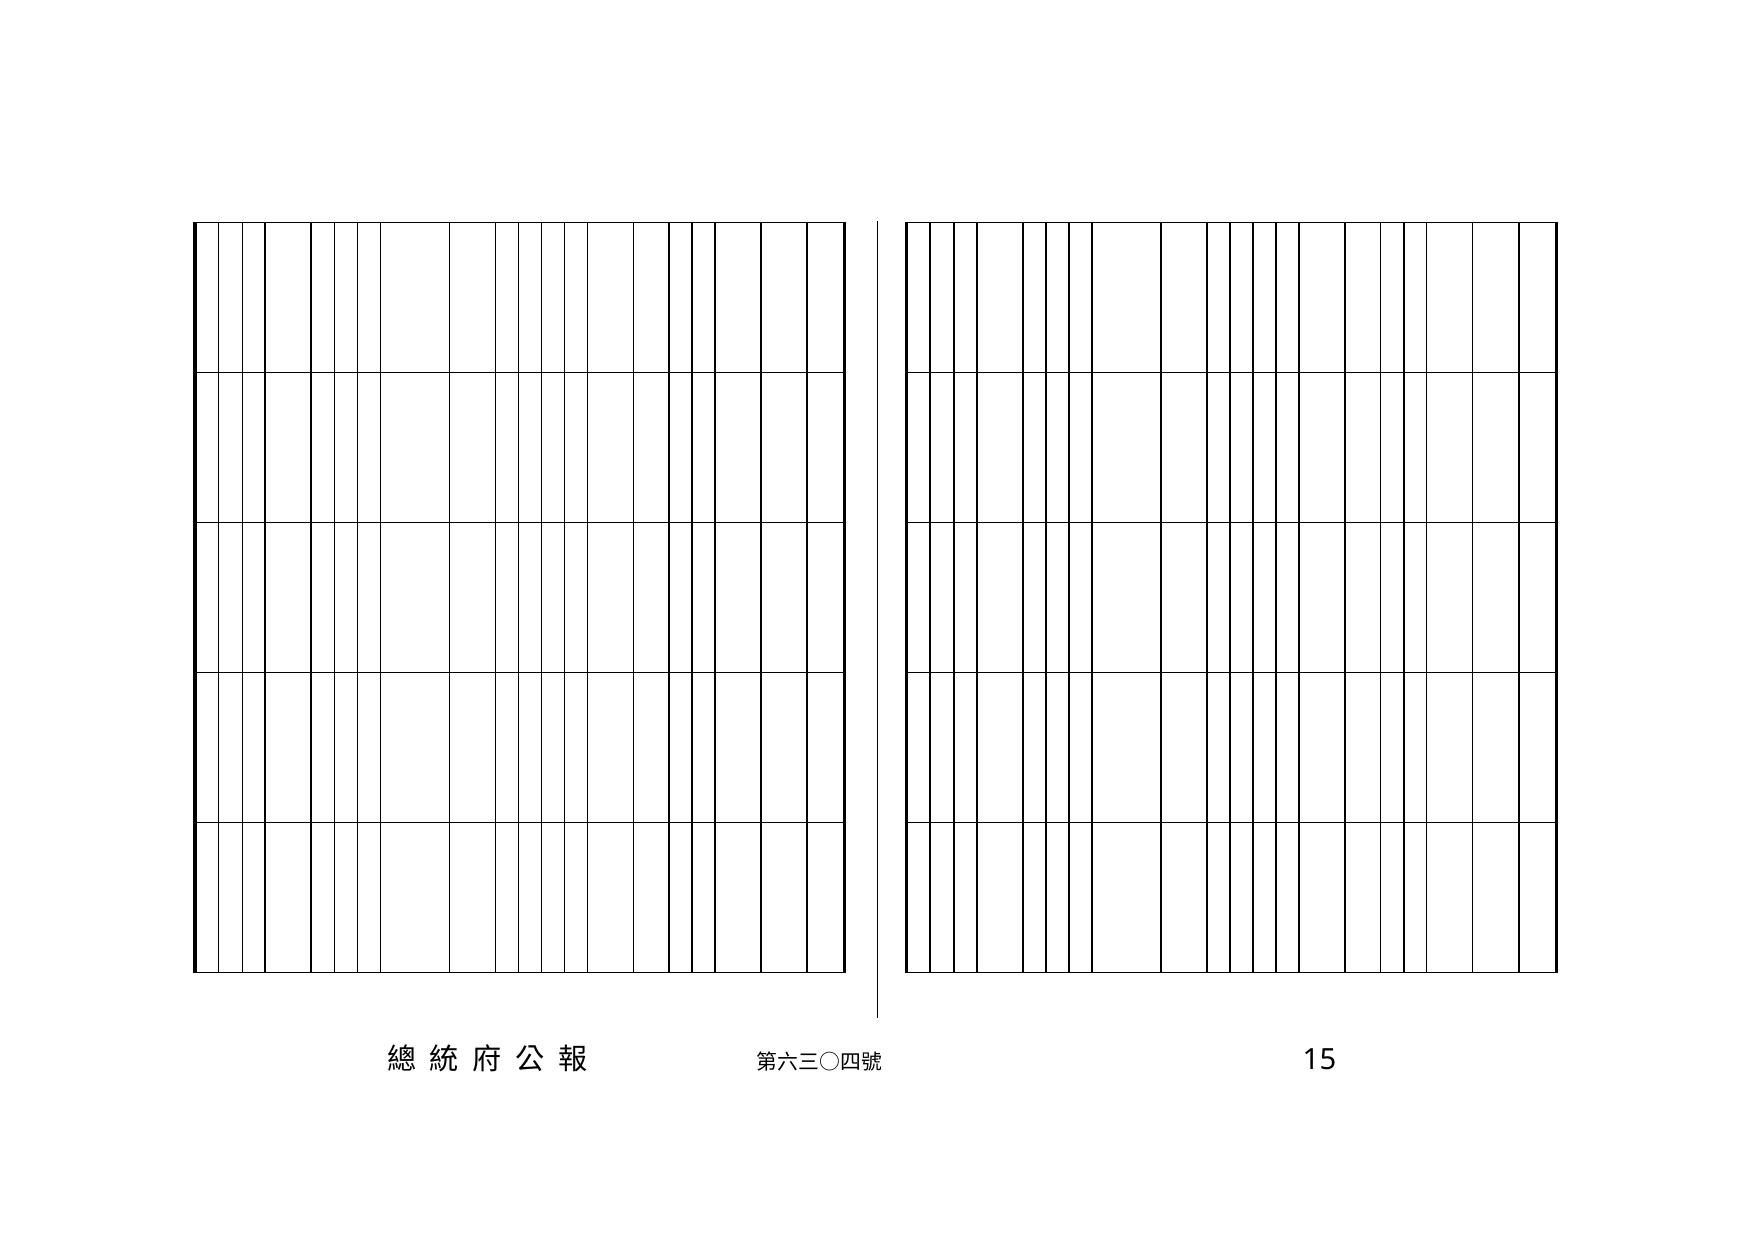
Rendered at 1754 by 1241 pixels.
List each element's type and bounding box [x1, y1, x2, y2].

table_cell [670, 223, 691, 372]
table_cell [426, 373, 449, 522]
table_cell [219, 523, 242, 672]
table_cell [403, 223, 426, 372]
table_cell [1381, 523, 1403, 672]
table_cell [1277, 673, 1298, 822]
table_cell [288, 673, 310, 822]
table_cell [288, 523, 310, 672]
table_cell [1520, 673, 1555, 822]
table_cell [1405, 823, 1426, 972]
table_cell [1381, 673, 1403, 822]
table_cell [335, 823, 357, 972]
table_cell [738, 823, 760, 972]
table_cell [1162, 223, 1184, 372]
table_cell [403, 523, 426, 672]
table_cell [1162, 373, 1184, 522]
table_cell [808, 223, 843, 372]
table_cell [978, 523, 1000, 672]
table_cell [1000, 373, 1022, 522]
table_cell [496, 523, 518, 672]
table_cell [588, 373, 611, 522]
table_cell [1000, 823, 1022, 972]
table_cell [1162, 823, 1184, 972]
table_cell [1496, 223, 1518, 372]
table_cell [1427, 823, 1450, 972]
table_cell [519, 823, 541, 972]
table_cell [1208, 223, 1229, 372]
table_cell [784, 523, 806, 672]
table_cell [1047, 823, 1068, 972]
table_cell [473, 523, 495, 672]
table_cell [1184, 223, 1206, 372]
table_cell [1024, 823, 1045, 972]
table_cell [978, 223, 1000, 372]
table_cell [565, 673, 587, 822]
table_cell [243, 223, 264, 372]
table_cell [634, 673, 668, 822]
table_cell [1184, 373, 1206, 522]
table_cell [519, 673, 541, 822]
table_cell [335, 373, 357, 522]
table_cell [1520, 823, 1555, 972]
table_cell [197, 823, 218, 972]
table_cell [693, 673, 714, 822]
table_cell [808, 673, 843, 822]
table_cell [1300, 523, 1322, 672]
table_cell [358, 373, 380, 522]
table_cell [1138, 673, 1160, 822]
table_cell [403, 373, 426, 522]
table_cell [762, 223, 784, 372]
table_cell [1322, 373, 1344, 522]
table_cell [403, 673, 426, 822]
table_cell [1473, 523, 1496, 672]
table_cell [1277, 373, 1298, 522]
table_cell [716, 523, 738, 672]
table_cell [611, 673, 633, 822]
table_cell [288, 223, 310, 372]
table_cell [473, 223, 495, 372]
table_cell [1346, 373, 1380, 522]
table_cell [266, 223, 288, 372]
table_cell [1162, 523, 1184, 672]
table_cell [266, 823, 288, 972]
table_cell [1184, 823, 1206, 972]
table_cell [496, 673, 518, 822]
table_cell [1277, 523, 1298, 672]
table_cell [716, 673, 738, 822]
table_cell [381, 823, 403, 972]
table_cell [1138, 823, 1160, 972]
table_cell [1300, 373, 1322, 522]
table_cell [588, 673, 611, 822]
table_cell [931, 373, 953, 522]
table_cell [1520, 373, 1555, 522]
table_cell [1322, 673, 1344, 822]
table_cell [611, 223, 633, 372]
table_cell [1093, 223, 1115, 372]
table_cell [1093, 523, 1115, 672]
table_cell [1138, 223, 1160, 372]
table_cell [1070, 673, 1091, 822]
table_cell [1346, 223, 1380, 372]
table_cell [588, 523, 611, 672]
table_cell [634, 823, 668, 972]
table_cell [542, 673, 564, 822]
table_cell [358, 523, 380, 672]
table_cell [931, 523, 953, 672]
table_cell [1427, 223, 1450, 372]
table_cell [1231, 223, 1252, 372]
table_cell [426, 523, 449, 672]
table_cell [978, 673, 1000, 822]
table_cell [784, 373, 806, 522]
table_cell [1070, 373, 1091, 522]
table_cell [1300, 673, 1322, 822]
table_cell [565, 823, 587, 972]
table_cell [693, 223, 714, 372]
table_cell [243, 373, 264, 522]
table_cell [1473, 823, 1496, 972]
table_cell [1047, 673, 1068, 822]
table_cell [266, 673, 288, 822]
table_cell [634, 223, 668, 372]
table_cell [1427, 373, 1450, 522]
table_cell [808, 373, 843, 522]
table_cell [634, 523, 668, 672]
table_cell [1000, 223, 1022, 372]
table_cell [473, 373, 495, 522]
table_cell [1473, 373, 1496, 522]
table_cell [219, 823, 242, 972]
table_cell [1381, 823, 1403, 972]
table_cell [1093, 373, 1115, 522]
table_cell [1231, 523, 1252, 672]
table_cell [1162, 673, 1184, 822]
table_cell [1024, 673, 1045, 822]
table_cell [565, 223, 587, 372]
table_cell [738, 223, 760, 372]
table_cell [1450, 373, 1472, 522]
table_cell [670, 373, 691, 522]
table_cell [1208, 673, 1229, 822]
table_cell [1184, 523, 1206, 672]
table_cell [611, 523, 633, 672]
table_cell [358, 673, 380, 822]
table_cell [450, 223, 472, 372]
table_cell [670, 673, 691, 822]
table_cell [450, 673, 472, 822]
table_cell [1473, 223, 1496, 372]
table_cell [1093, 673, 1115, 822]
table_cell [1450, 223, 1472, 372]
table_cell [762, 823, 784, 972]
table_cell [312, 373, 334, 522]
table_cell [978, 373, 1000, 522]
table_cell [955, 523, 976, 672]
table_cell [955, 223, 976, 372]
table_cell [450, 523, 472, 672]
table_cell [908, 523, 929, 672]
table_cell [1322, 823, 1344, 972]
table_cell [519, 373, 541, 522]
table_cell [611, 823, 633, 972]
table_cell [381, 223, 403, 372]
table_cell [588, 823, 611, 972]
table_cell [738, 673, 760, 822]
table_cell [1254, 673, 1275, 822]
table_cell [1496, 523, 1518, 672]
table_cell [1405, 523, 1426, 672]
table_cell [243, 673, 264, 822]
table_cell [1427, 523, 1450, 672]
table_cell [1496, 373, 1518, 522]
table_cell [312, 223, 334, 372]
table_cell [1405, 223, 1426, 372]
table_cell [634, 373, 668, 522]
table_cell [358, 223, 380, 372]
table_cell [1115, 223, 1138, 372]
table_cell [335, 523, 357, 672]
table_cell [266, 373, 288, 522]
table_cell [1277, 823, 1298, 972]
table_cell [762, 373, 784, 522]
table_cell [1322, 223, 1344, 372]
table_cell [908, 673, 929, 822]
table_cell [1254, 823, 1275, 972]
table_cell [565, 373, 587, 522]
table_cell [1184, 673, 1206, 822]
table_cell [219, 223, 242, 372]
table_cell [243, 523, 264, 672]
table_cell [762, 523, 784, 672]
table_cell [542, 223, 564, 372]
table_cell [1450, 523, 1472, 672]
table_cell [1254, 223, 1275, 372]
table_cell [288, 823, 310, 972]
table_cell [1346, 523, 1380, 672]
table_cell [1381, 223, 1403, 372]
table_cell [588, 223, 611, 372]
table_cell [1138, 523, 1160, 672]
table_cell [381, 523, 403, 672]
table_cell [1381, 373, 1403, 522]
table_cell [1231, 823, 1252, 972]
table_cell [473, 673, 495, 822]
table_cell [496, 373, 518, 522]
table_cell [1115, 373, 1138, 522]
table_cell [542, 373, 564, 522]
table_cell [1520, 523, 1555, 672]
table_cell [426, 673, 449, 822]
table_cell [716, 373, 738, 522]
table_cell [1115, 523, 1138, 672]
table_cell [978, 823, 1000, 972]
table_cell [1208, 373, 1229, 522]
table_cell [1047, 373, 1068, 522]
table_cell [1231, 673, 1252, 822]
table_cell [808, 823, 843, 972]
table_cell [784, 823, 806, 972]
table_cell [1405, 673, 1426, 822]
table_cell [1277, 223, 1298, 372]
table_cell [312, 823, 334, 972]
table_cell [1024, 223, 1045, 372]
table_cell [450, 823, 472, 972]
table_cell [1208, 523, 1229, 672]
table_cell [1024, 373, 1045, 522]
table_cell [738, 523, 760, 672]
table_cell [1473, 673, 1496, 822]
table_cell [670, 823, 691, 972]
table_cell [931, 823, 953, 972]
table_cell [1520, 223, 1555, 372]
table_cell [1427, 673, 1450, 822]
table_cell [1450, 823, 1472, 972]
table_cell [1115, 823, 1138, 972]
table_cell [908, 823, 929, 972]
table_cell [473, 823, 495, 972]
table_cell [335, 223, 357, 372]
table_cell [381, 673, 403, 822]
table_cell [450, 373, 472, 522]
table_cell [219, 373, 242, 522]
table_cell [1254, 373, 1275, 522]
table_cell [1496, 673, 1518, 822]
table_cell [358, 823, 380, 972]
table_cell [565, 523, 587, 672]
table_cell [611, 373, 633, 522]
table_cell [1000, 523, 1022, 672]
table_cell [1346, 823, 1380, 972]
table_cell [197, 223, 218, 372]
table_cell [1322, 523, 1344, 672]
table_cell [519, 523, 541, 672]
table_cell [1070, 823, 1091, 972]
table_cell [955, 373, 976, 522]
table_cell [312, 673, 334, 822]
table_cell [312, 523, 334, 672]
table_cell [955, 673, 976, 822]
table_cell [931, 223, 953, 372]
table_cell [693, 823, 714, 972]
table_cell [197, 673, 218, 822]
table_cell [496, 223, 518, 372]
table_cell [808, 523, 843, 672]
table_cell [1093, 823, 1115, 972]
table_cell [1231, 373, 1252, 522]
table_cell [1024, 523, 1045, 672]
table_cell [693, 373, 714, 522]
table_cell [1496, 823, 1518, 972]
table_cell [335, 673, 357, 822]
table_cell [1138, 373, 1160, 522]
table_cell [1254, 523, 1275, 672]
table_cell [266, 523, 288, 672]
table_cell [1070, 223, 1091, 372]
table_cell [670, 523, 691, 672]
table_cell [693, 523, 714, 672]
table_cell [1070, 523, 1091, 672]
table_cell [197, 373, 218, 522]
table_cell [243, 823, 264, 972]
table_cell [288, 373, 310, 522]
table_cell [1300, 223, 1322, 372]
table_cell [1000, 673, 1022, 822]
table_cell [738, 373, 760, 522]
table_cell [426, 223, 449, 372]
table_cell [716, 223, 738, 372]
table_cell [1450, 673, 1472, 822]
table_cell [197, 523, 218, 672]
table_cell [381, 373, 403, 522]
table_cell [1405, 373, 1426, 522]
table_cell [426, 823, 449, 972]
table_cell [784, 673, 806, 822]
table_cell [1346, 673, 1380, 822]
table_cell [1115, 673, 1138, 822]
table_cell [1300, 823, 1322, 972]
table_cell [955, 823, 976, 972]
table_cell [716, 823, 738, 972]
table_cell [1208, 823, 1229, 972]
table_cell [496, 823, 518, 972]
table_cell [542, 523, 564, 672]
table_cell [403, 823, 426, 972]
table_cell [1047, 223, 1068, 372]
table_cell [762, 673, 784, 822]
table_cell [519, 223, 541, 372]
table_cell [784, 223, 806, 372]
table_cell [1047, 523, 1068, 672]
table_cell [931, 673, 953, 822]
table_cell [542, 823, 564, 972]
table_cell [908, 223, 929, 372]
table_cell [908, 373, 929, 522]
table_cell [219, 673, 242, 822]
